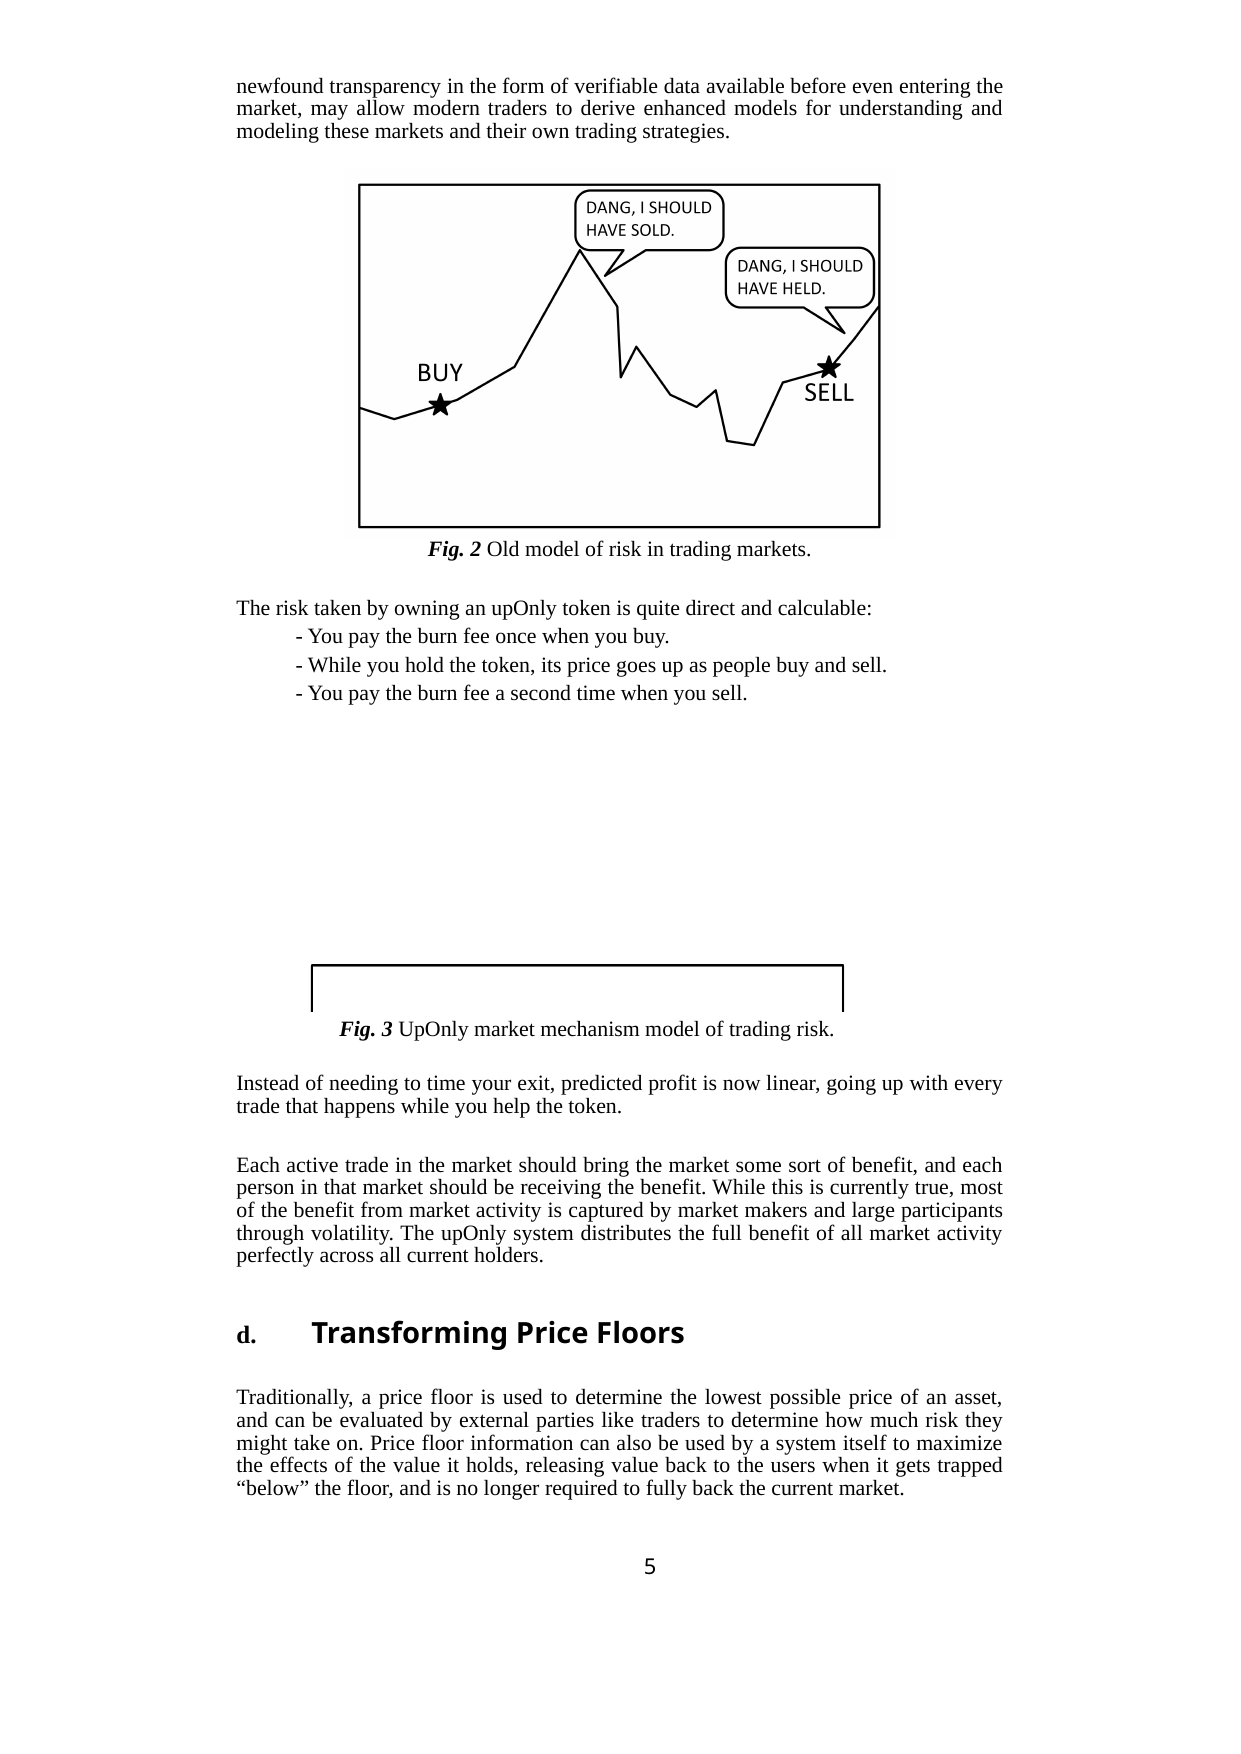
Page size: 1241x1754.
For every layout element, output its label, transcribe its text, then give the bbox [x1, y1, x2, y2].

subtitle Transforming Price Floors [236, 1315, 1004, 1351]
text The risk taken by owning an upOnly token is quite direct and calculable: [236, 597, 1004, 619]
text Fig. 3 UpOnly market mechanism model of trading risk. [236, 1018, 1004, 1041]
text Traditionally, a price floor is used to determine the lowest possible price of an asset, and can be evaluated by external parties like traders to determine how much risk they might take on. Price floor information can also be used by a system itself to maximize the effects of the value it holds, releasing value back to the users when it gets trapped “below” the floor, and is no longer required to fully back the current market. [236, 1387, 1004, 1500]
text Each active trade in the market should bring the market some sort of benefit, and each person in that market should be receiving the benefit. While this is currently true, most of the benefit from market activity is captured by market makers and large participants through volatility. The upOnly system distributes the full benefit of all market activity perfectly across all current holders. [236, 1154, 1004, 1267]
text Fig. 2 Old model of risk in trading markets. [384, 522, 1004, 561]
text - You pay the burn fee a second time when you sell. [236, 682, 1004, 705]
text Instead of needing to time your exit, predicted profit is now linear, going up with every trade that happens while you help the token. [236, 1073, 1004, 1118]
text - You pay the burn fee once when you buy. [236, 625, 1004, 648]
text - While you hold the token, its price goes up as people buy and sell. [236, 654, 1004, 677]
text newfound transparency in the form of verifiable data available before even entering the market, may allow modern traders to derive enhanced models for understanding and modeling these markets and their own trading strategies. [236, 75, 1004, 143]
